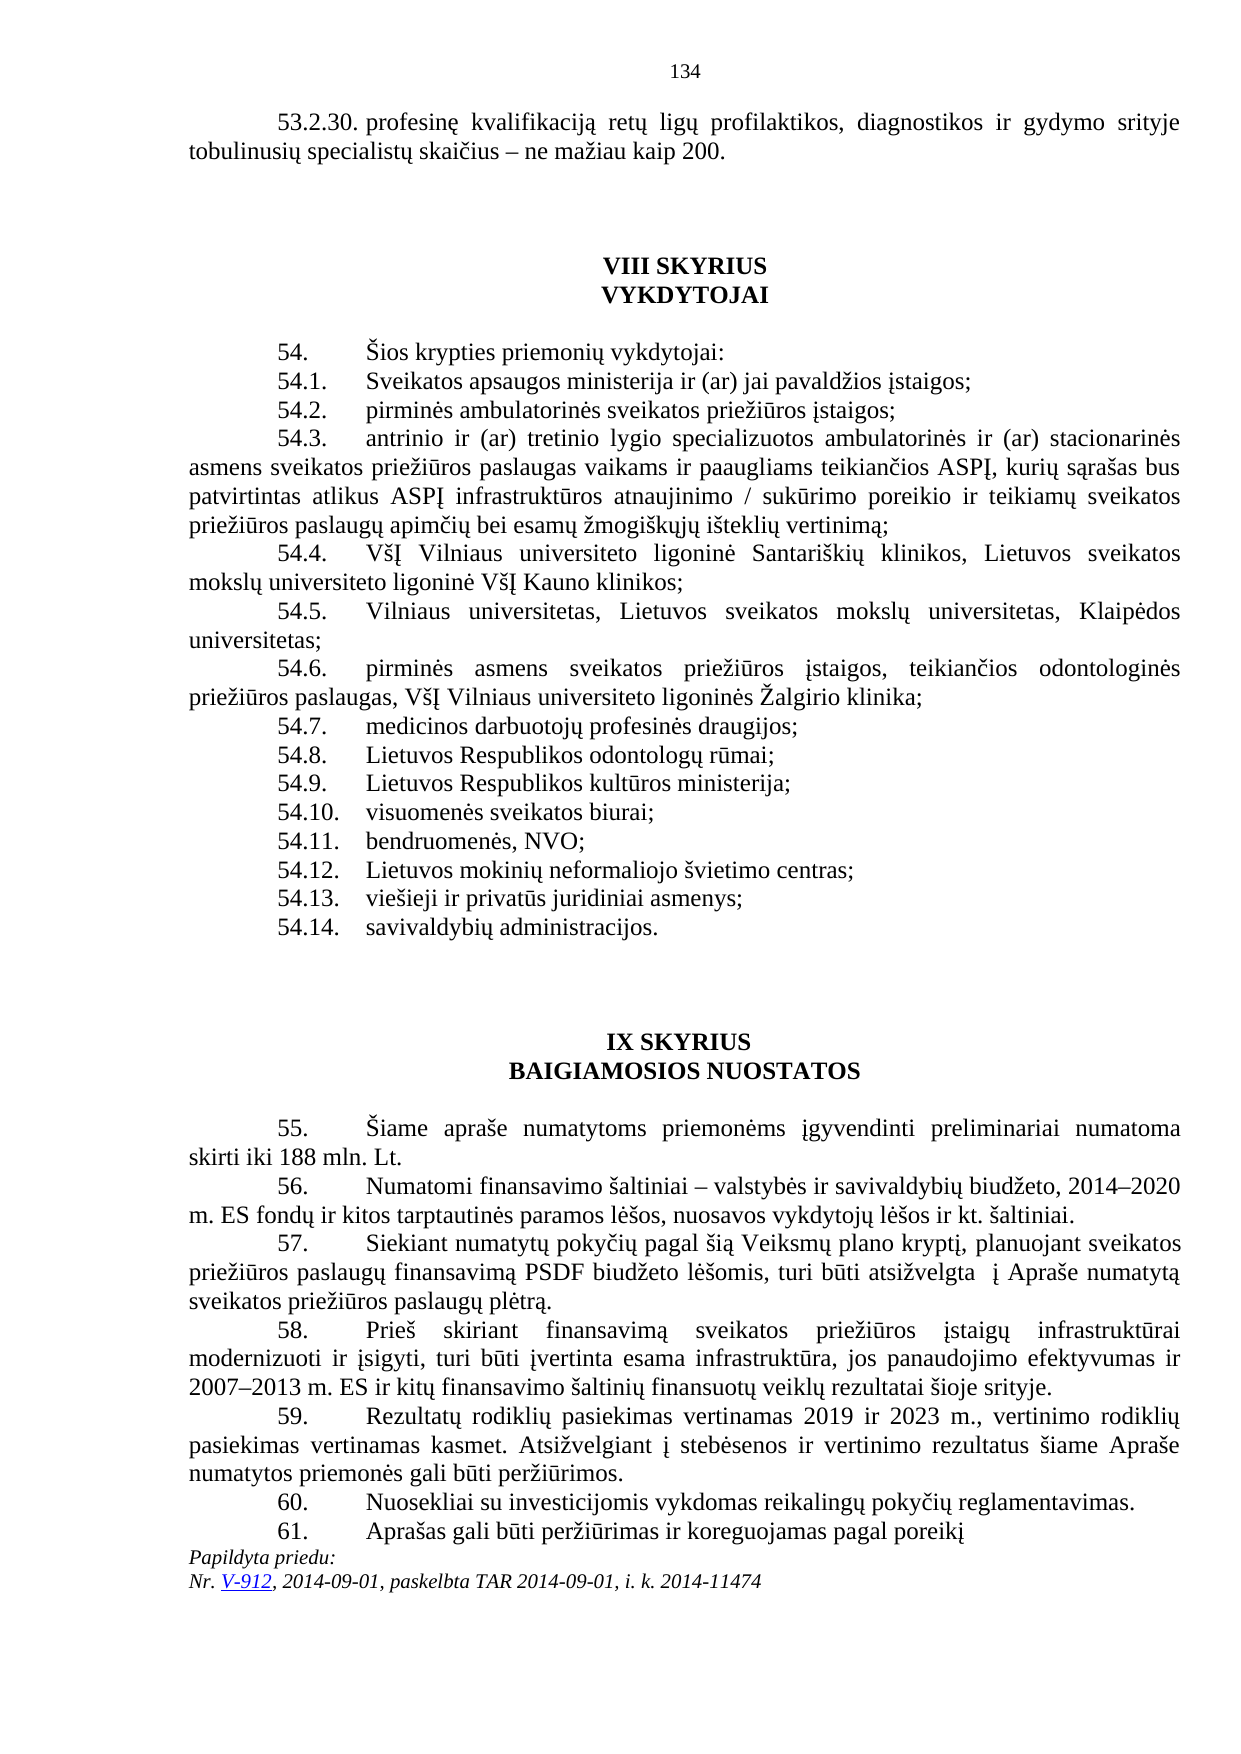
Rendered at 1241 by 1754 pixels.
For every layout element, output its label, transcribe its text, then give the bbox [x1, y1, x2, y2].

text 56. Numatomi finansavimo šaltiniai – valstybės ir savivaldybių biudžeto, 2014–2020 m. ES fondų ir kitos tarptautinės paramos lėšos, nuosavos vykdytojų lėšos ir kt. šaltiniai. [188, 1171, 1181, 1228]
text BAIGIAMOSIOS NUOSTATOS [188, 1056, 1181, 1085]
text 54.11. bendruomenės, NVO; [188, 826, 1181, 855]
text 54.4. VšĮ Vilniaus universiteto ligoninė Santariškių klinikos, Lietuvos sveikatos mokslų universiteto ligoninė VšĮ Kauno klinikos; [188, 538, 1181, 596]
text 55. Šiame apraše numatytoms priemonėms įgyvendinti preliminariai numatoma skirti iki 188 mln. Lt. [188, 1113, 1181, 1171]
text 58. Prieš skiriant finansavimą sveikatos priežiūros įstaigų infrastruktūrai modernizuoti ir įsigyti, turi būti įvertinta esama infrastruktūra, jos panaudojimo efektyvumas ir 2007–2013 m. ES ir kitų finansavimo šaltinių finansuotų veiklų rezultatai šioje srityje. [188, 1315, 1181, 1401]
text 54.10. visuomenės sveikatos biurai; [188, 797, 1181, 826]
text 61. Aprašas gali būti peržiūrimas ir koreguojamas pagal poreikį [188, 1516, 1181, 1545]
text 53.2.30. profesinę kvalifikaciją retų ligų profilaktikos, diagnostikos ir gydymo srityje tobulinusių specialistų skaičius – ne mažiau kaip 200. [188, 107, 1181, 165]
text VYKDYTOJAI [188, 280, 1181, 308]
text 54.1. Sveikatos apsaugos ministerija ir (ar) jai pavaldžios įstaigos; [188, 366, 1181, 395]
text 59. Rezultatų rodiklių pasiekimas vertinamas 2019 ir 2023 m., vertinimo rodiklių pasiekimas vertinamas kasmet. Atsižvelgiant į stebėsenos ir vertinimo rezultatus šiame Apraše numatytos priemonės gali būti peržiūrimos. [188, 1401, 1181, 1487]
text 54.9. Lietuvos Respublikos kultūros ministerija; [188, 768, 1181, 797]
text 54.2. pirminės ambulatorinės sveikatos priežiūros įstaigos; [188, 395, 1181, 423]
text 54.3. antrinio ir (ar) tretinio lygio specializuotos ambulatorinės ir (ar) stacionarinės asmens sveikatos priežiūros paslaugas vaikams ir paaugliams teikiančios ASPĮ, kurių sąrašas bus patvirtintas atlikus ASPĮ infrastruktūros atnaujinimo / sukūrimo poreikio ir teikiamų sveikatos priežiūros paslaugų apimčių bei esamų žmogiškųjų išteklių vertinimą; [188, 423, 1181, 538]
text 54.13. viešieji ir privatūs juridiniai asmenys; [188, 883, 1181, 912]
text Nr. V-912, 2014-09-01, paskelbta TAR 2014-09-01, i. k. 2014-11474 [188, 1569, 1181, 1593]
text 57. Siekiant numatytų pokyčių pagal šią Veiksmų plano kryptį, planuojant sveikatos priežiūros paslaugų finansavimą PSDF biudžeto lėšomis, turi būti atsižvelgta į Apraše numatytą sveikatos priežiūros paslaugų plėtrą. [188, 1228, 1181, 1315]
text 54.8. Lietuvos Respublikos odontologų rūmai; [188, 740, 1181, 768]
text IX SKYRIUS [188, 1027, 1181, 1056]
text 54.14. savivaldybių administracijos. [188, 912, 1181, 941]
text 54.6. pirminės asmens sveikatos priežiūros įstaigos, teikiančios odontologinės priežiūros paslaugas, VšĮ Vilniaus universiteto ligoninės Žalgirio klinika; [188, 653, 1181, 711]
text 60. Nuosekliai su investicijomis vykdomas reikalingų pokyčių reglamentavimas. [188, 1487, 1181, 1516]
text 54.5. Vilniaus universitetas, Lietuvos sveikatos mokslų universitetas, Klaipėdos universitetas; [188, 596, 1181, 653]
text 54. Šios krypties priemonių vykdytojai: [188, 337, 1181, 366]
text VIII SKYRIUS [188, 251, 1181, 280]
text 54.12. Lietuvos mokinių neformaliojo švietimo centras; [188, 855, 1181, 883]
text 54.7. medicinos darbuotojų profesinės draugijos; [188, 711, 1181, 740]
text Papildyta priedu: [188, 1545, 1181, 1569]
